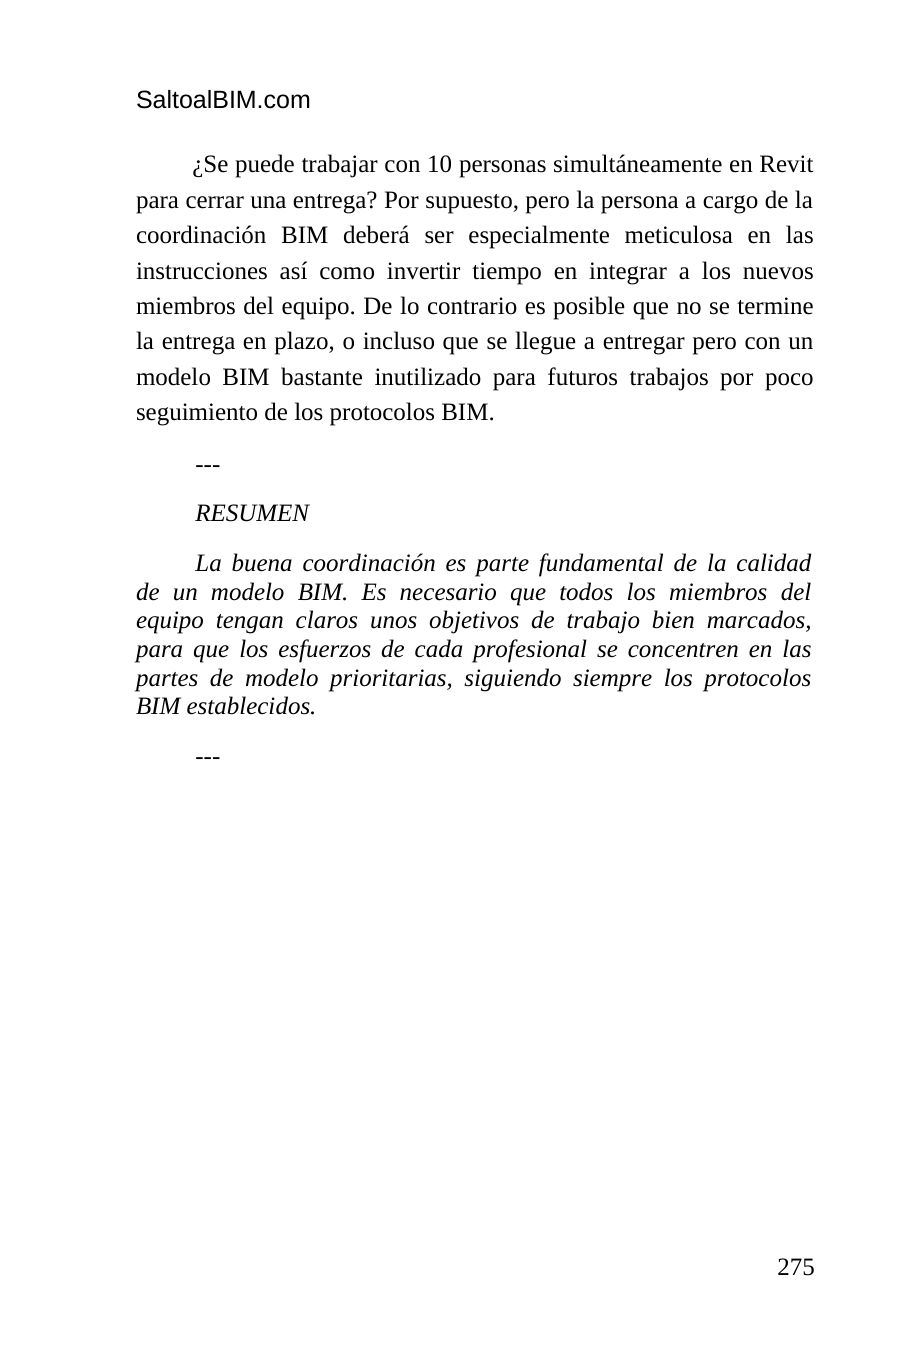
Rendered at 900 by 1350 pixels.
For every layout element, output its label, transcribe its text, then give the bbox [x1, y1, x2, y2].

text RESUMEN [136, 498, 814, 527]
text La buena coordinación es parte fundamental de la calidad de un modelo BIM. Es necesario que todos los miembros del equipo tengan claros unos objetivos de trabajo bien marcados, para que los esfuerzos de cada profesional se concentren en las partes de modelo prioritarias, siguiendo siempre los protocolos BIM establecidos. [136, 548, 814, 720]
text --- [136, 449, 814, 477]
text ¿Se puede trabajar con 10 personas simultáneamente en Revit para cerrar una entrega? Por supuesto, pero la persona a cargo de la coordinación BIM deberá ser especialmente meticulosa en las instrucciones así como invertir tiempo en integrar a los nuevos miembros del equipo. De lo contrario es posible que no se termine la entrega en plazo, o incluso que se llegue a entregar pero con un modelo BIM bastante inutilizado para futuros trabajos por poco seguimiento de los protocolos BIM. [136, 144, 814, 428]
text --- [136, 741, 814, 770]
